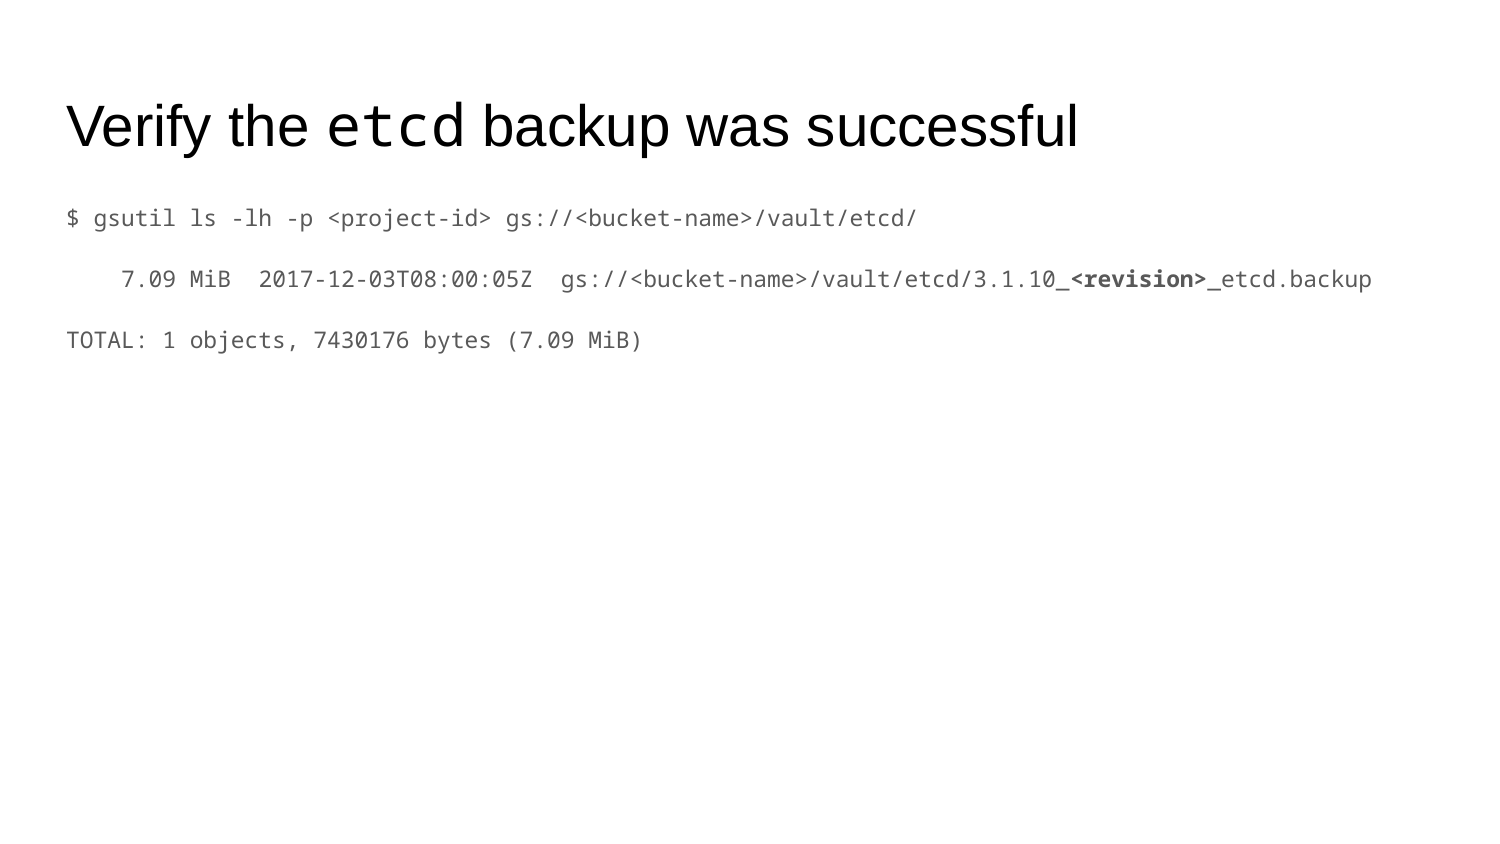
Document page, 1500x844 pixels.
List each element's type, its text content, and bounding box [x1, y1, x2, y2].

title Verify the etcd backup was successful [51, 72, 1449, 167]
list $ gsutil ls -lh -p <project-id> gs://<bucket-name>/vault/etcd/ 7.09 MiB 2017-12-03T08:00:05Z gs://<bucket-name>/vault/etcd/3.1.10_<revision>_etcd.backup TOTAL: 1 objects, 7430176 bytes (7.09 MiB) [51, 189, 1449, 750]
